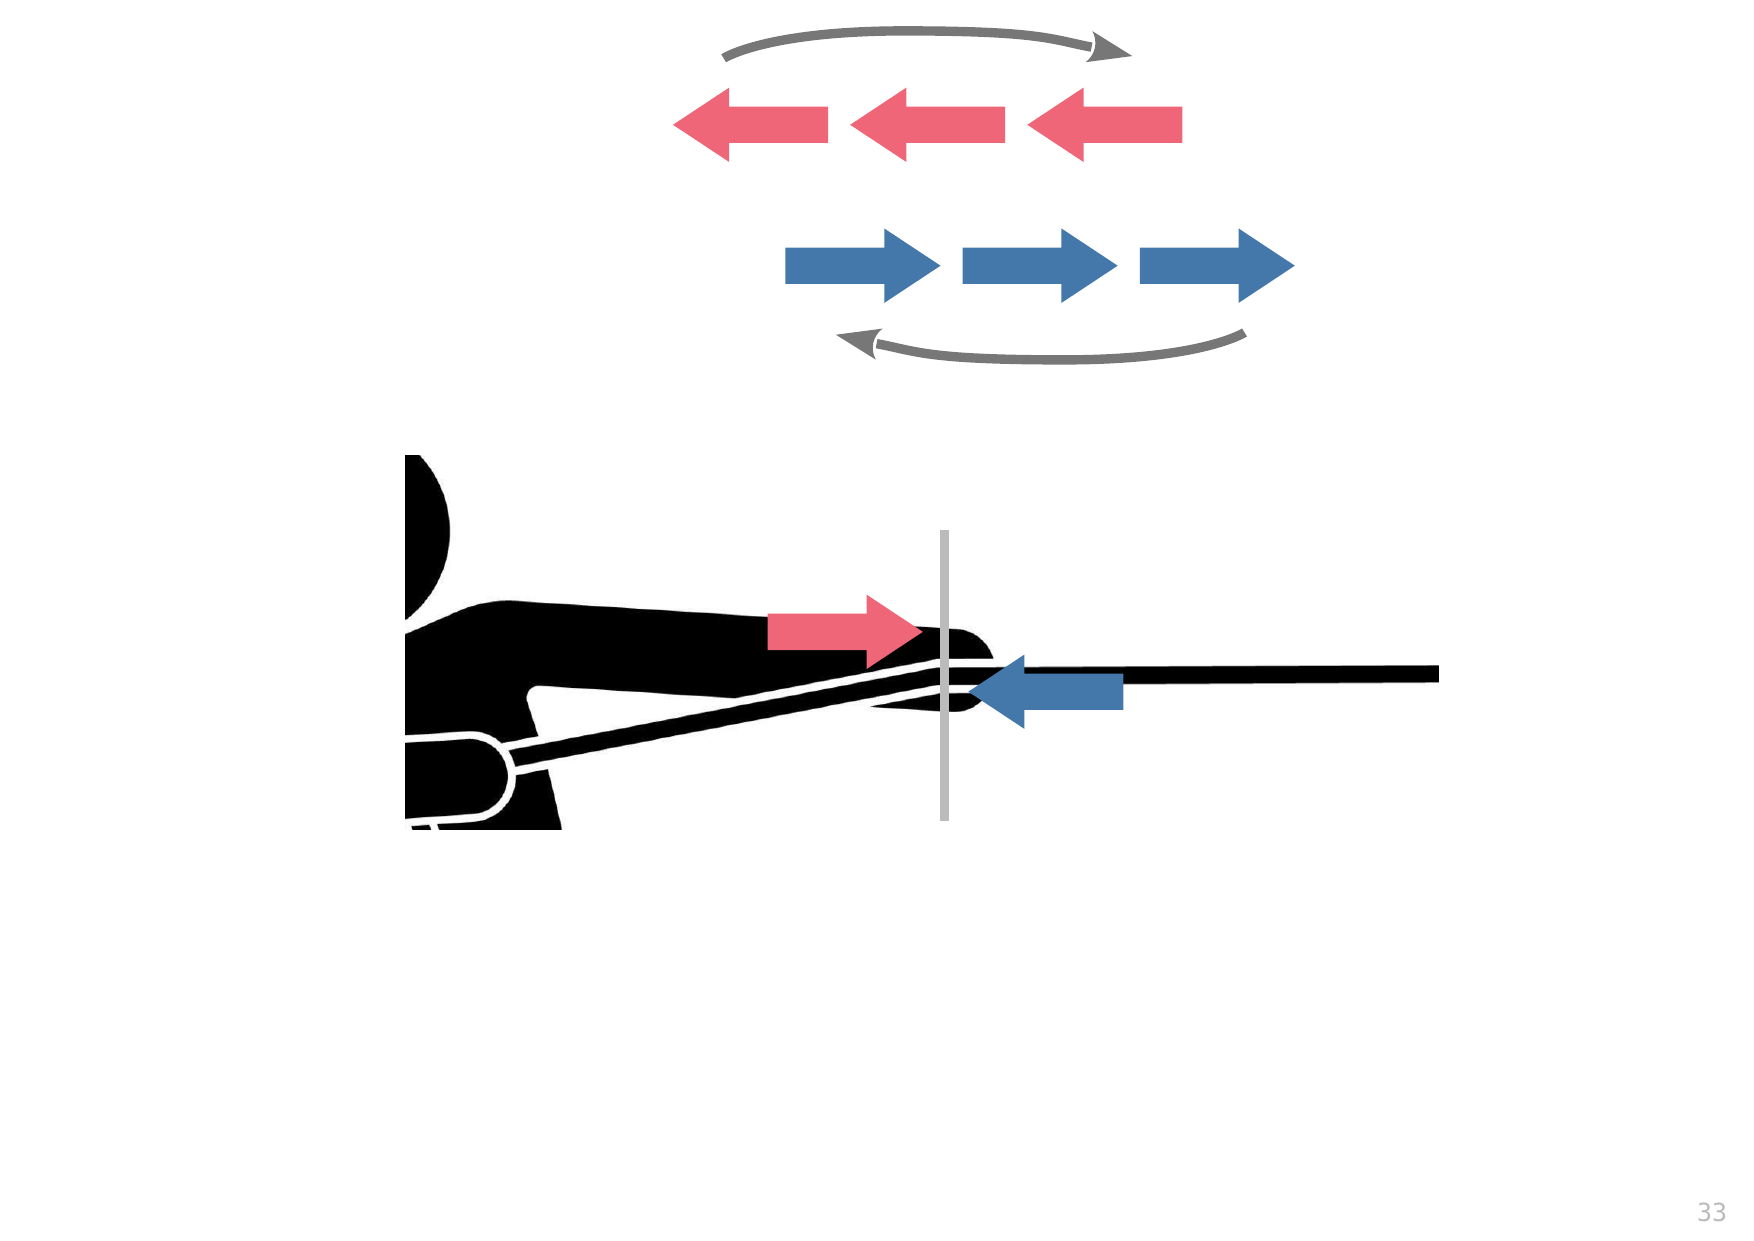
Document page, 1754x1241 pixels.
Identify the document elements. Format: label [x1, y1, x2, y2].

text_box [1139, 228, 1295, 303]
text_box [1027, 87, 1183, 162]
picture [405, 455, 1439, 830]
text_box [962, 228, 1118, 303]
text_box [767, 594, 923, 670]
text_box [968, 654, 1124, 729]
text_box [850, 87, 1006, 162]
text_box [785, 228, 941, 303]
text_box [672, 87, 829, 162]
